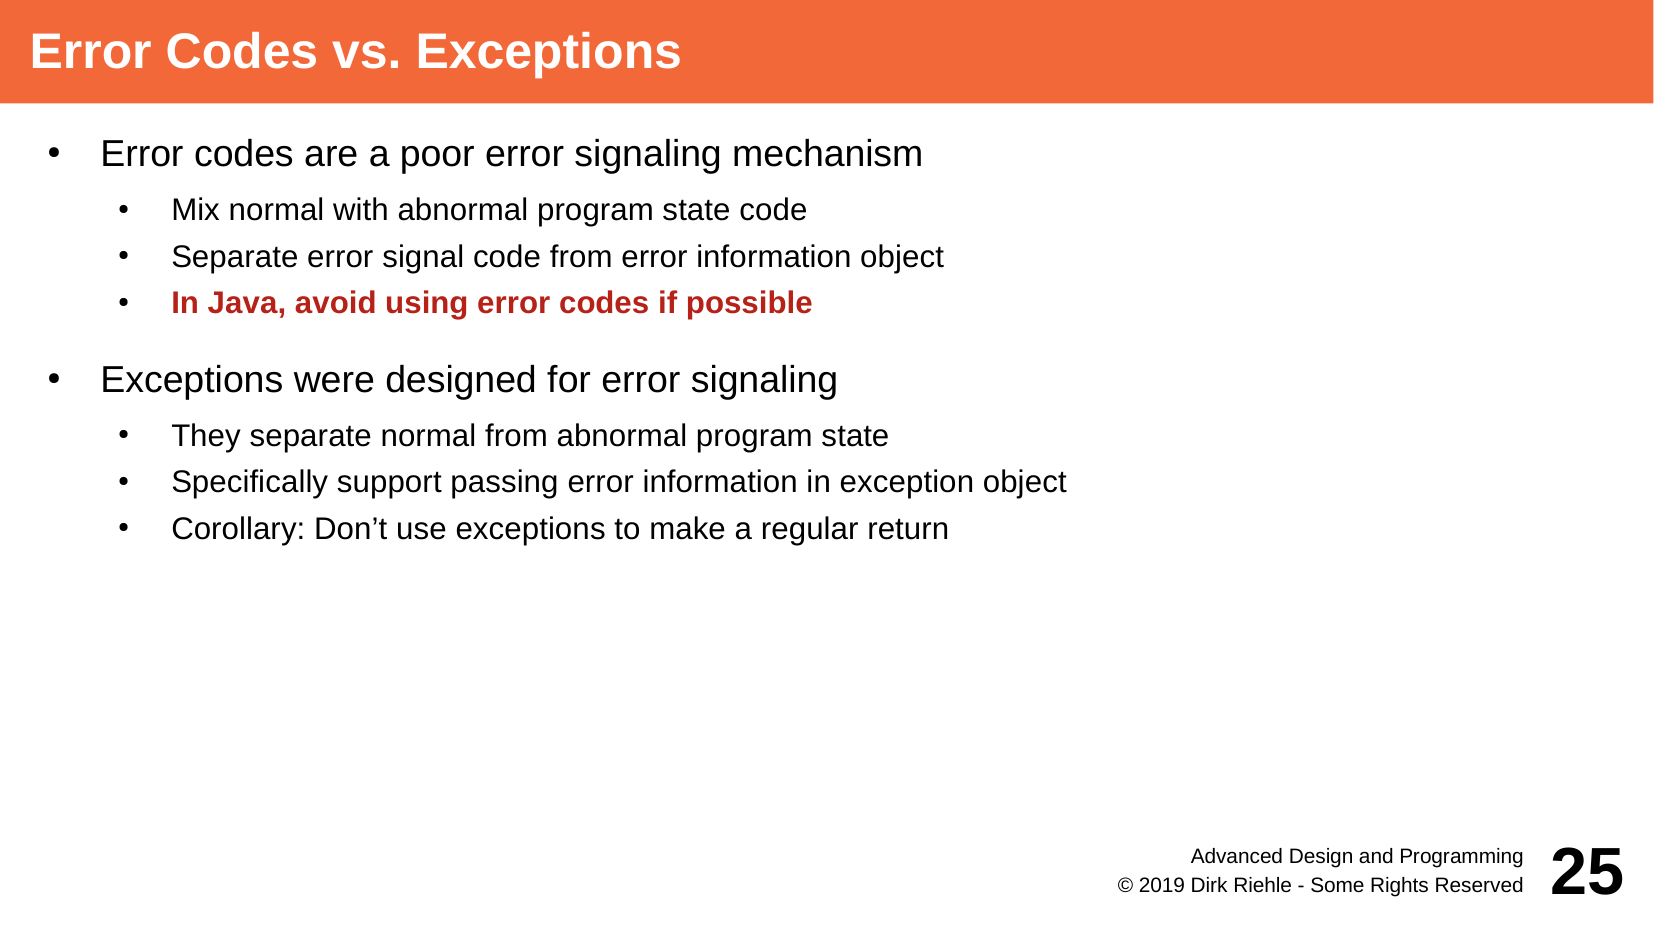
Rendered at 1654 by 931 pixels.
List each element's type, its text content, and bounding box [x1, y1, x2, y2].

title Error Codes vs. Exceptions [0, 0, 1654, 104]
list Error codes are a poor error signaling mechanism Mix normal with abnormal program state code Separate error signal code from error information object In Java, avoid using error codes if possible Exceptions were designed for error signaling They separate normal from abnormal program state Specifically support passing error information in exception object Corollary: Don’t use exceptions to make a regular return [29, 132, 1625, 813]
